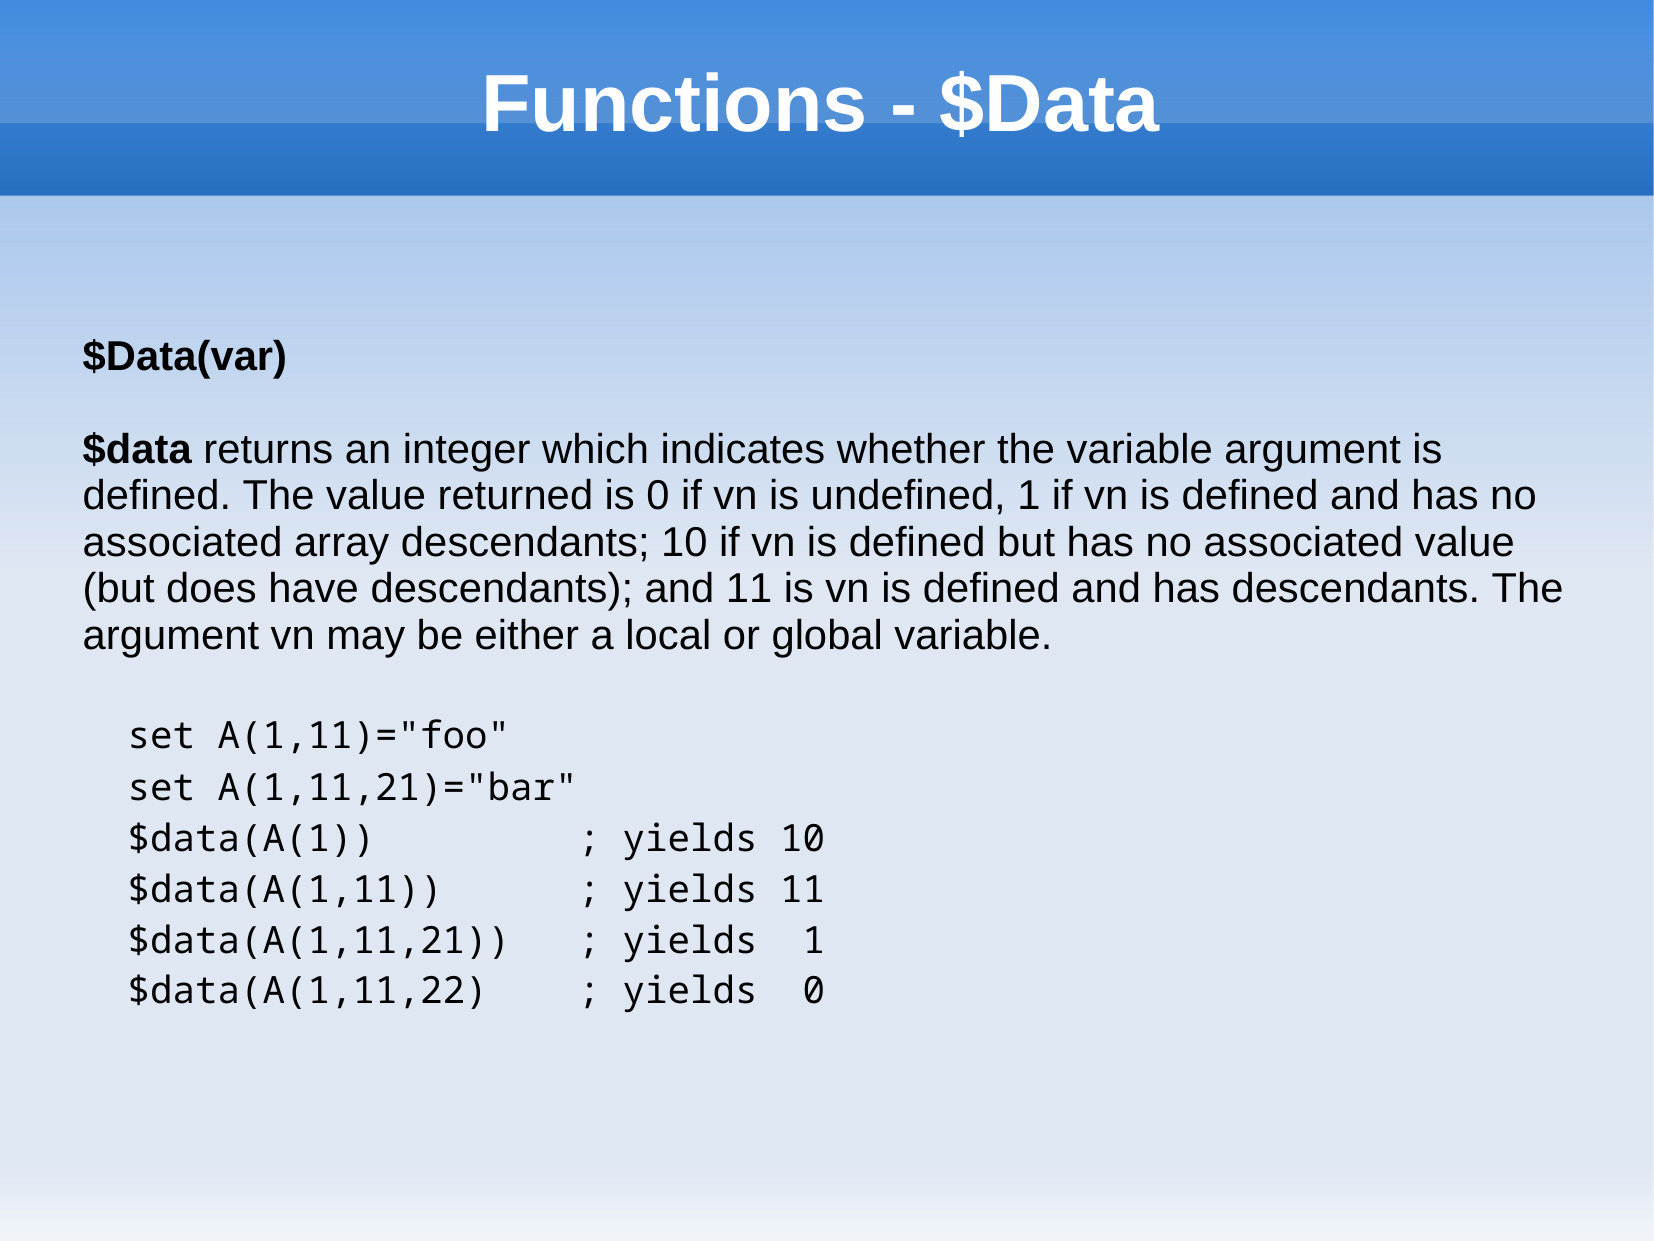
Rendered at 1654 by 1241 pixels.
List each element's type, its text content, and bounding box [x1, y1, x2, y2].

picture [0, 0, 1654, 1241]
subtitle $Data(var) $data returns an integer which indicates whether the variable argument is defined. The value returned is 0 if vn is undefined, 1 if vn is defined and has no associated array descendants; 10 if vn is defined but has no associated value (but does have descendants); and 11 is vn is defined and has descendants. The argument vn may be either a local or global variable. set A(1,11)="foo" set A(1,11,21)="bar" $data(A(1)) ; yields 10 $data(A(1,11)) ; yields 11 $data(A(1,11,21)) ; yields 1 $data(A(1,11,22) ; yields 0 [82, 290, 1571, 1109]
title Functions - $Data [76, 0, 1565, 208]
